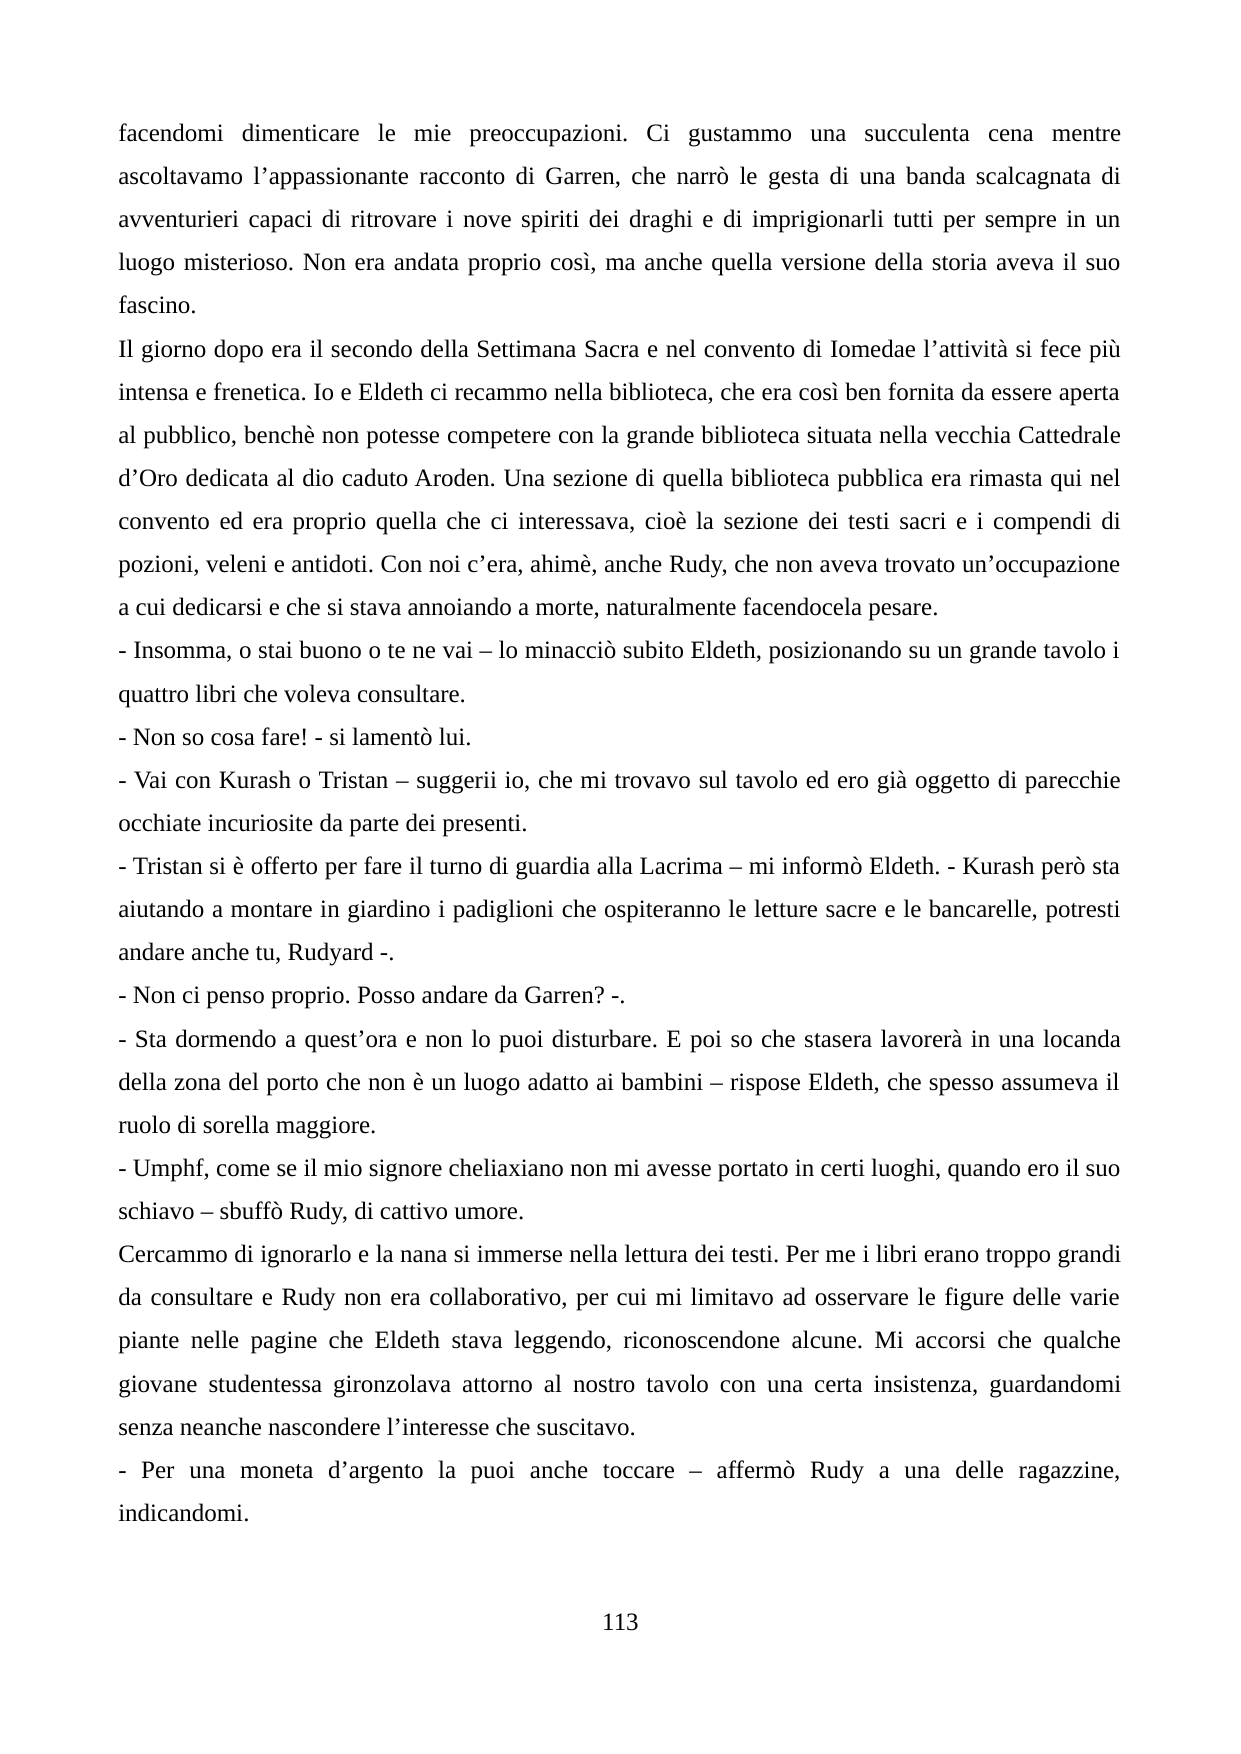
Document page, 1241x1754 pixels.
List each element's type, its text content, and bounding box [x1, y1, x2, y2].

text facendomi dimenticare le mie preoccupazioni. Ci gustammo una succulenta cena mentre ascoltavamo l’appassionante racconto di Garren, che narrò le gesta di una banda scalcagnata di avventurieri capaci di ritrovare i nove spiriti dei draghi e di imprigionarli tutti per sempre in un luogo misterioso. Non era andata proprio così, ma anche quella versione della storia aveva il suo fascino. [118, 118, 1122, 319]
text - Non so cosa fare! - si lamentò lui. [118, 722, 1122, 751]
text Il giorno dopo era il secondo della Settimana Sacra e nel convento di Iomedae l’attività si fece più intensa e frenetica. Io e Eldeth ci recammo nella biblioteca, che era così ben fornita da essere aperta al pubblico, benchè non potesse competere con la grande biblioteca situata nella vecchia Cattedrale d’Oro dedicata al dio caduto Aroden. Una sezione di quella biblioteca pubblica era rimasta qui nel convento ed era proprio quella che ci interessava, cioè la sezione dei testi sacri e i compendi di pozioni, veleni e antidoti. Con noi c’era, ahimè, anche Rudy, che non aveva trovato un’occupazione a cui dedicarsi e che si stava annoiando a morte, naturalmente facendocela pesare. [118, 334, 1122, 621]
text - Vai con Kurash o Tristan – suggerii io, che mi trovavo sul tavolo ed ero già oggetto di parecchie occhiate incuriosite da parte dei presenti. [118, 765, 1122, 837]
text - Sta dormendo a quest’ora e non lo puoi disturbare. E poi so che stasera lavorerà in una locanda della zona del porto che non è un luogo adatto ai bambini – rispose Eldeth, che spesso assumeva il ruolo di sorella maggiore. [118, 1024, 1122, 1139]
text - Umphf, come se il mio signore cheliaxiano non mi avesse portato in certi luoghi, quando ero il suo schiavo – sbuffò Rudy, di cattivo umore. [118, 1153, 1122, 1225]
text - Per una moneta d’argento la puoi anche toccare – affermò Rudy a una delle ragazzine, indicandomi. [118, 1455, 1122, 1527]
text - Non ci penso proprio. Posso andare da Garren? -. [118, 981, 1122, 1009]
text Cercammo di ignorarlo e la nana si immerse nella lettura dei testi. Per me i libri erano troppo grandi da consultare e Rudy non era collaborativo, per cui mi limitavo ad osservare le figure delle varie piante nelle pagine che Eldeth stava leggendo, riconoscendone alcune. Mi accorsi che qualche giovane studentessa gironzolava attorno al nostro tavolo con una certa insistenza, guardandomi senza neanche nascondere l’interesse che suscitavo. [118, 1239, 1122, 1441]
text - Insomma, o stai buono o te ne vai – lo minacciò subito Eldeth, posizionando su un grande tavolo i quattro libri che voleva consultare. [118, 636, 1122, 707]
text - Tristan si è offerto per fare il turno di guardia alla Lacrima – mi informò Eldeth. - Kurash però sta aiutando a montare in giardino i padiglioni che ospiteranno le letture sacre e le bancarelle, potresti andare anche tu, Rudyard -. [118, 851, 1122, 966]
